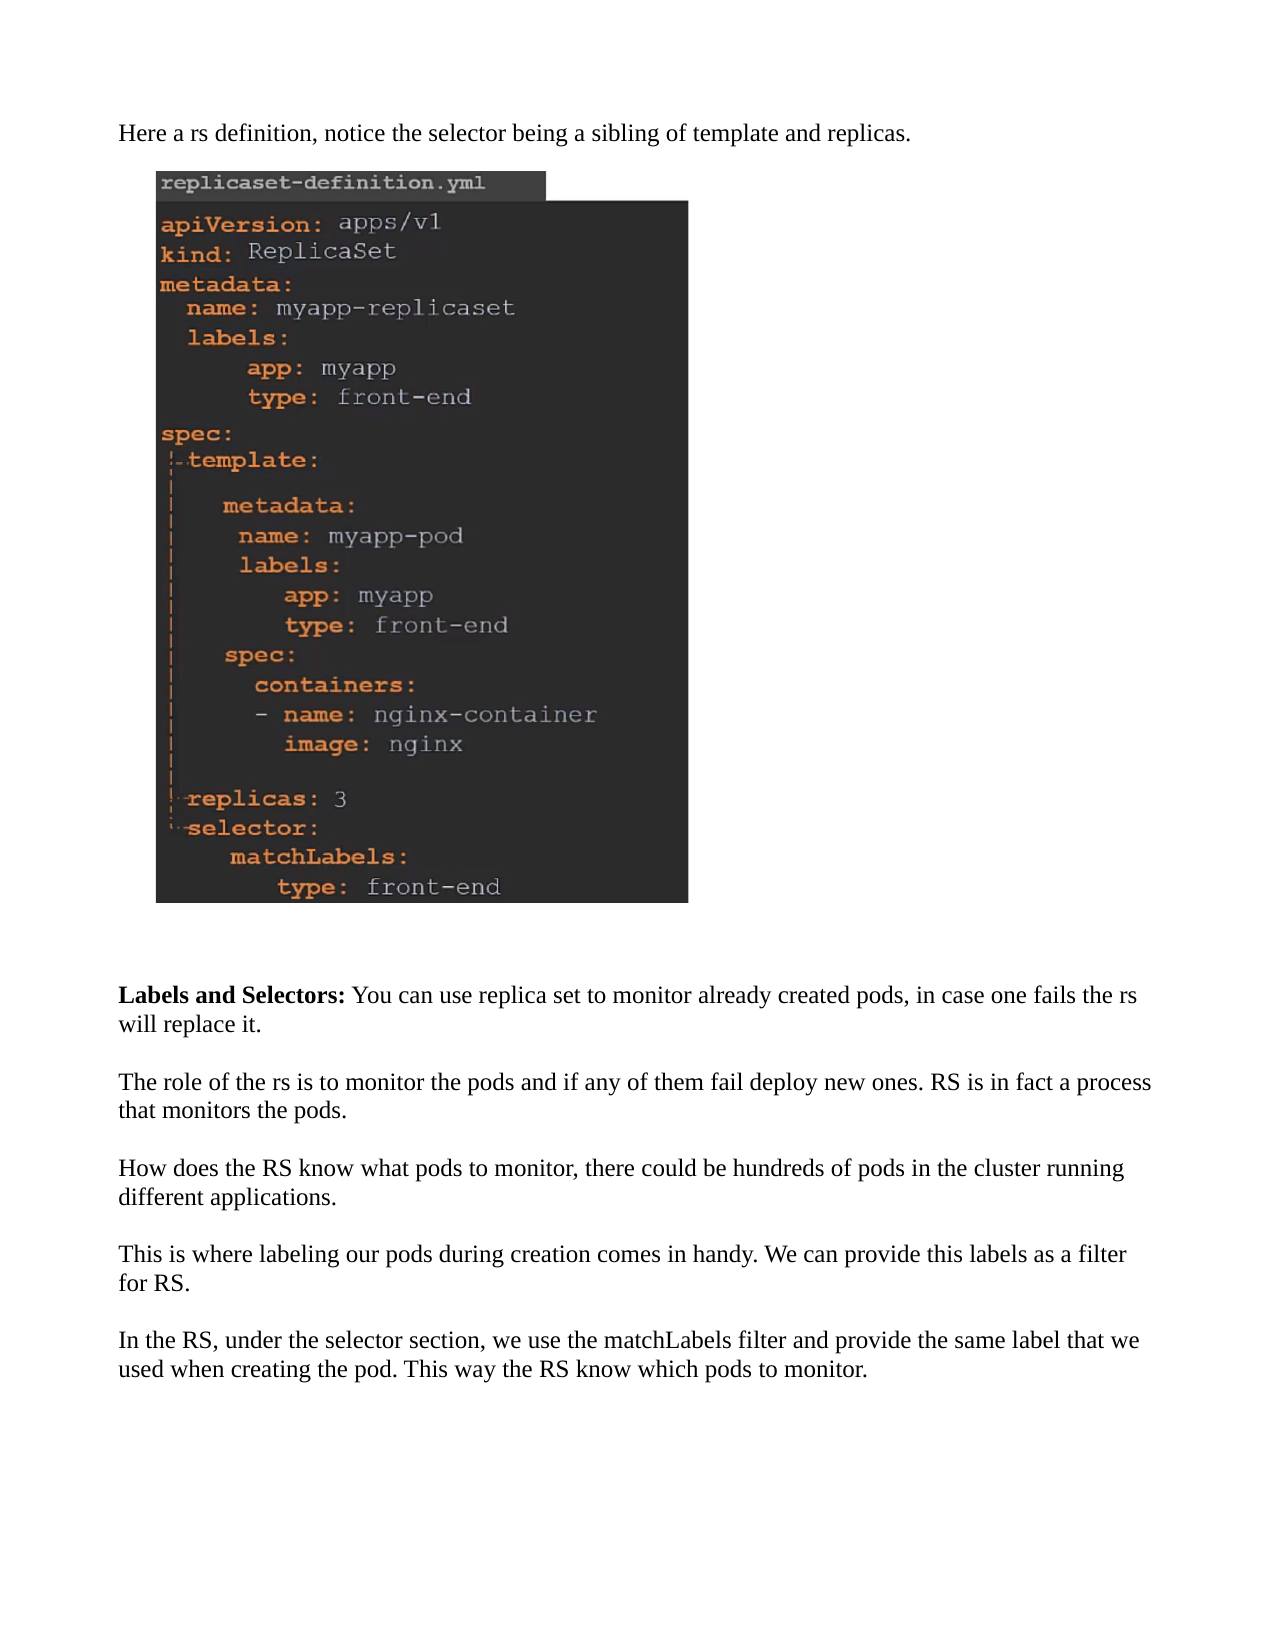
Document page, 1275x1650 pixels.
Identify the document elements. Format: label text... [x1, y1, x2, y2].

picture [155, 171, 689, 903]
text Labels and Selectors: You can use replica set to monitor already created pods, in case one fails the rs will replace it. [118, 981, 1157, 1038]
text Here a rs definition, notice the selector being a sibling of template and replicas. [118, 118, 1157, 147]
text How does the RS know what pods to monitor, there could be hundreds of pods in the cluster running different applications. [118, 1153, 1157, 1211]
text This is where labeling our pods during creation comes in handy. We can provide this labels as a filter for RS. [118, 1239, 1157, 1297]
text In the RS, under the selector section, we use the matchLabels filter and provide the same label that we used when creating the pod. This way the RS know which pods to monitor. [118, 1326, 1157, 1383]
text The role of the rs is to monitor the pods and if any of them fail deploy new ones. RS is in fact a process that monitors the pods. [118, 1067, 1157, 1124]
